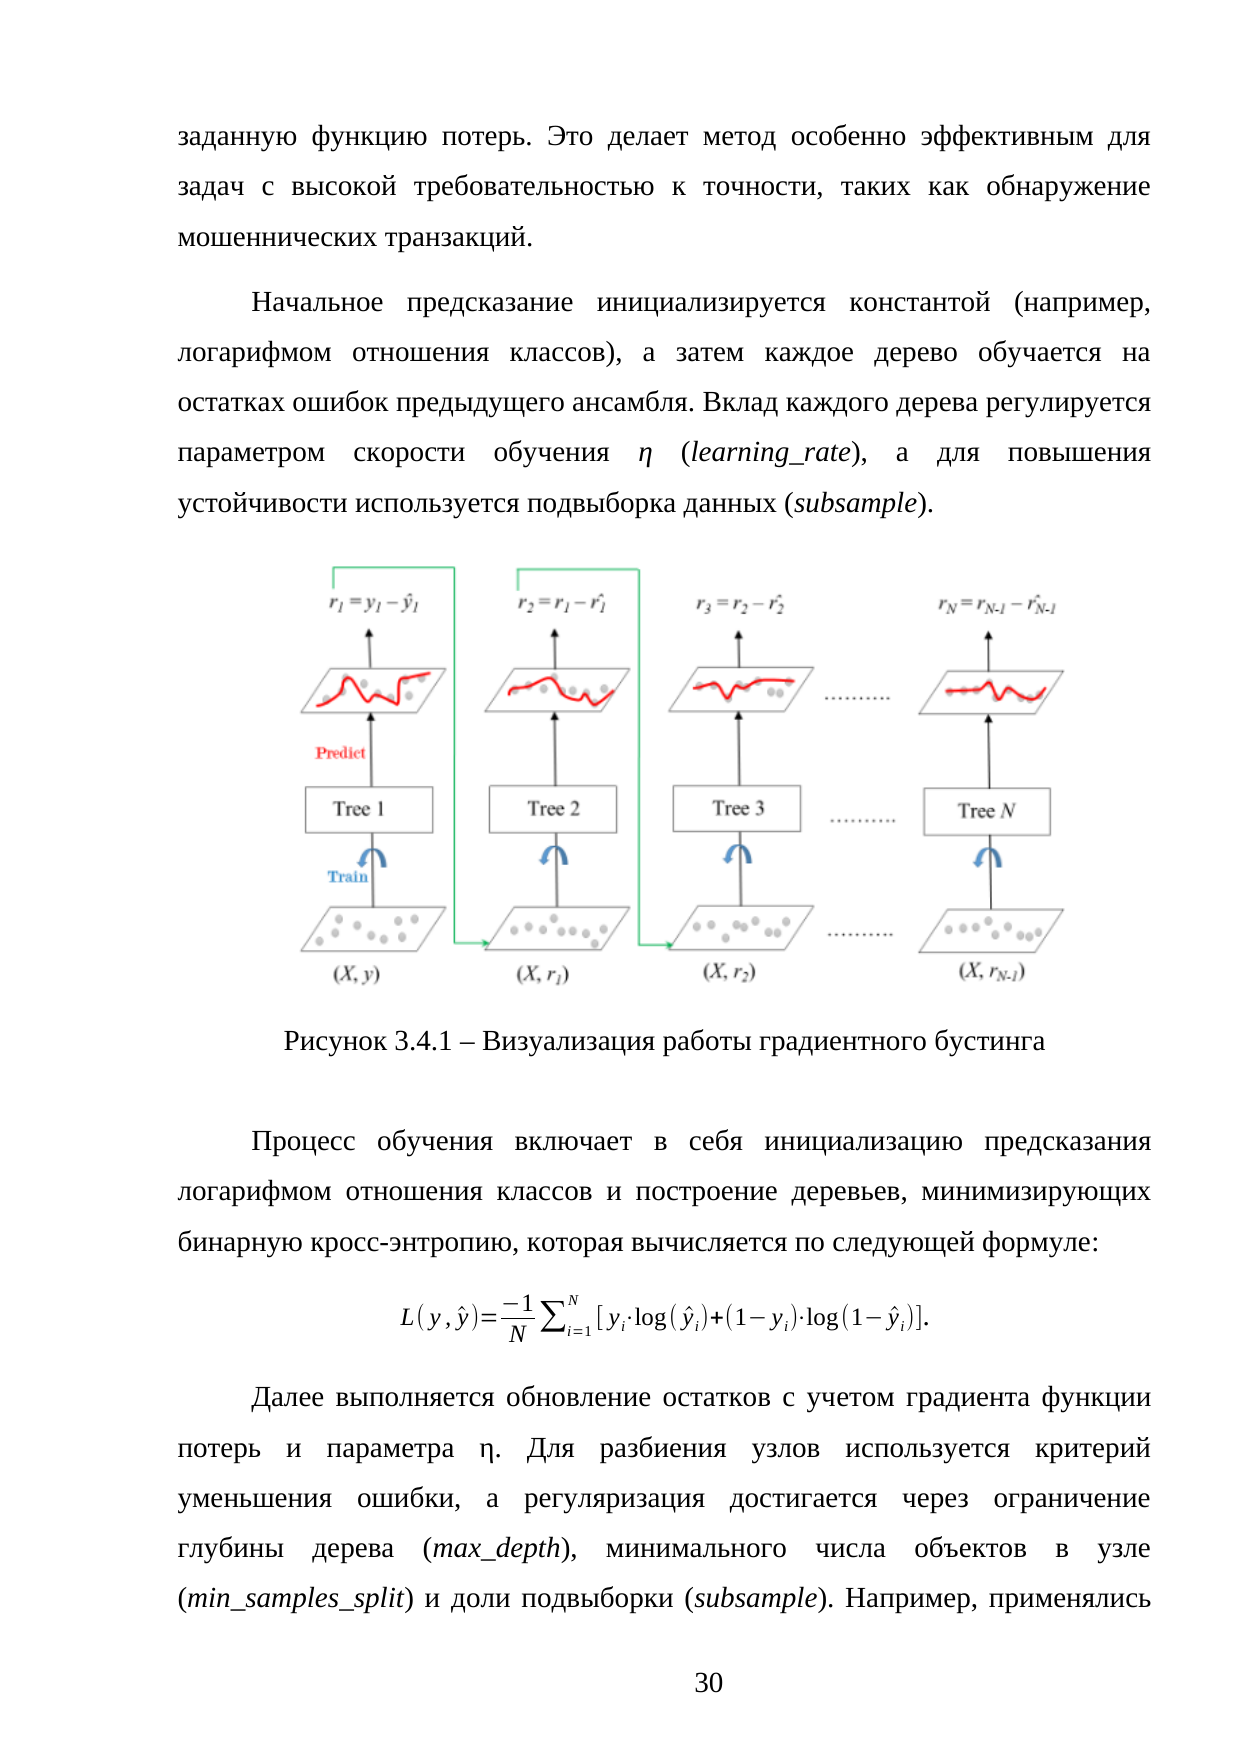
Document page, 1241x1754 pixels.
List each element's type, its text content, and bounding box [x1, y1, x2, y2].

text Начальное предсказание инициализируется константой (например, логарифмом отношения классов), а затем каждое дерево обучается на остатках ошибок предыдущего ансамбля. Вклад каждого дерева регулируется параметром скорости обучения η (learning_rate), а для повышения устойчивости используется подвыборка данных (subsample). [177, 284, 1152, 518]
text . [177, 1289, 1152, 1348]
text Далее выполняется обновление остатков с учетом градиента функции потерь и параметра η. Для разбиения узлов используется критерий уменьшения ошибки, а регуляризация достигается через ограничение глубины дерева (max_depth), минимального числа объектов в узле (min_samples_split) и доли подвыборки (subsample). Например, применялись [177, 1379, 1152, 1614]
text Процесс обучения включает в себя инициализацию предсказания логарифмом отношения классов и построение деревьев, минимизирующих бинарную кросс-энтропию, которая вычисляется по следующей формуле: [177, 1123, 1152, 1257]
text заданную функцию потерь. Это делает метод особенно эффективным для задач с высокой требовательностью к точности, таких как обнаружение мошеннических транзакций. [177, 118, 1152, 252]
text Рисунок 3.4.1 – Визуализация работы градиентного бустинга [177, 1023, 1152, 1056]
picture [247, 549, 1081, 1006]
